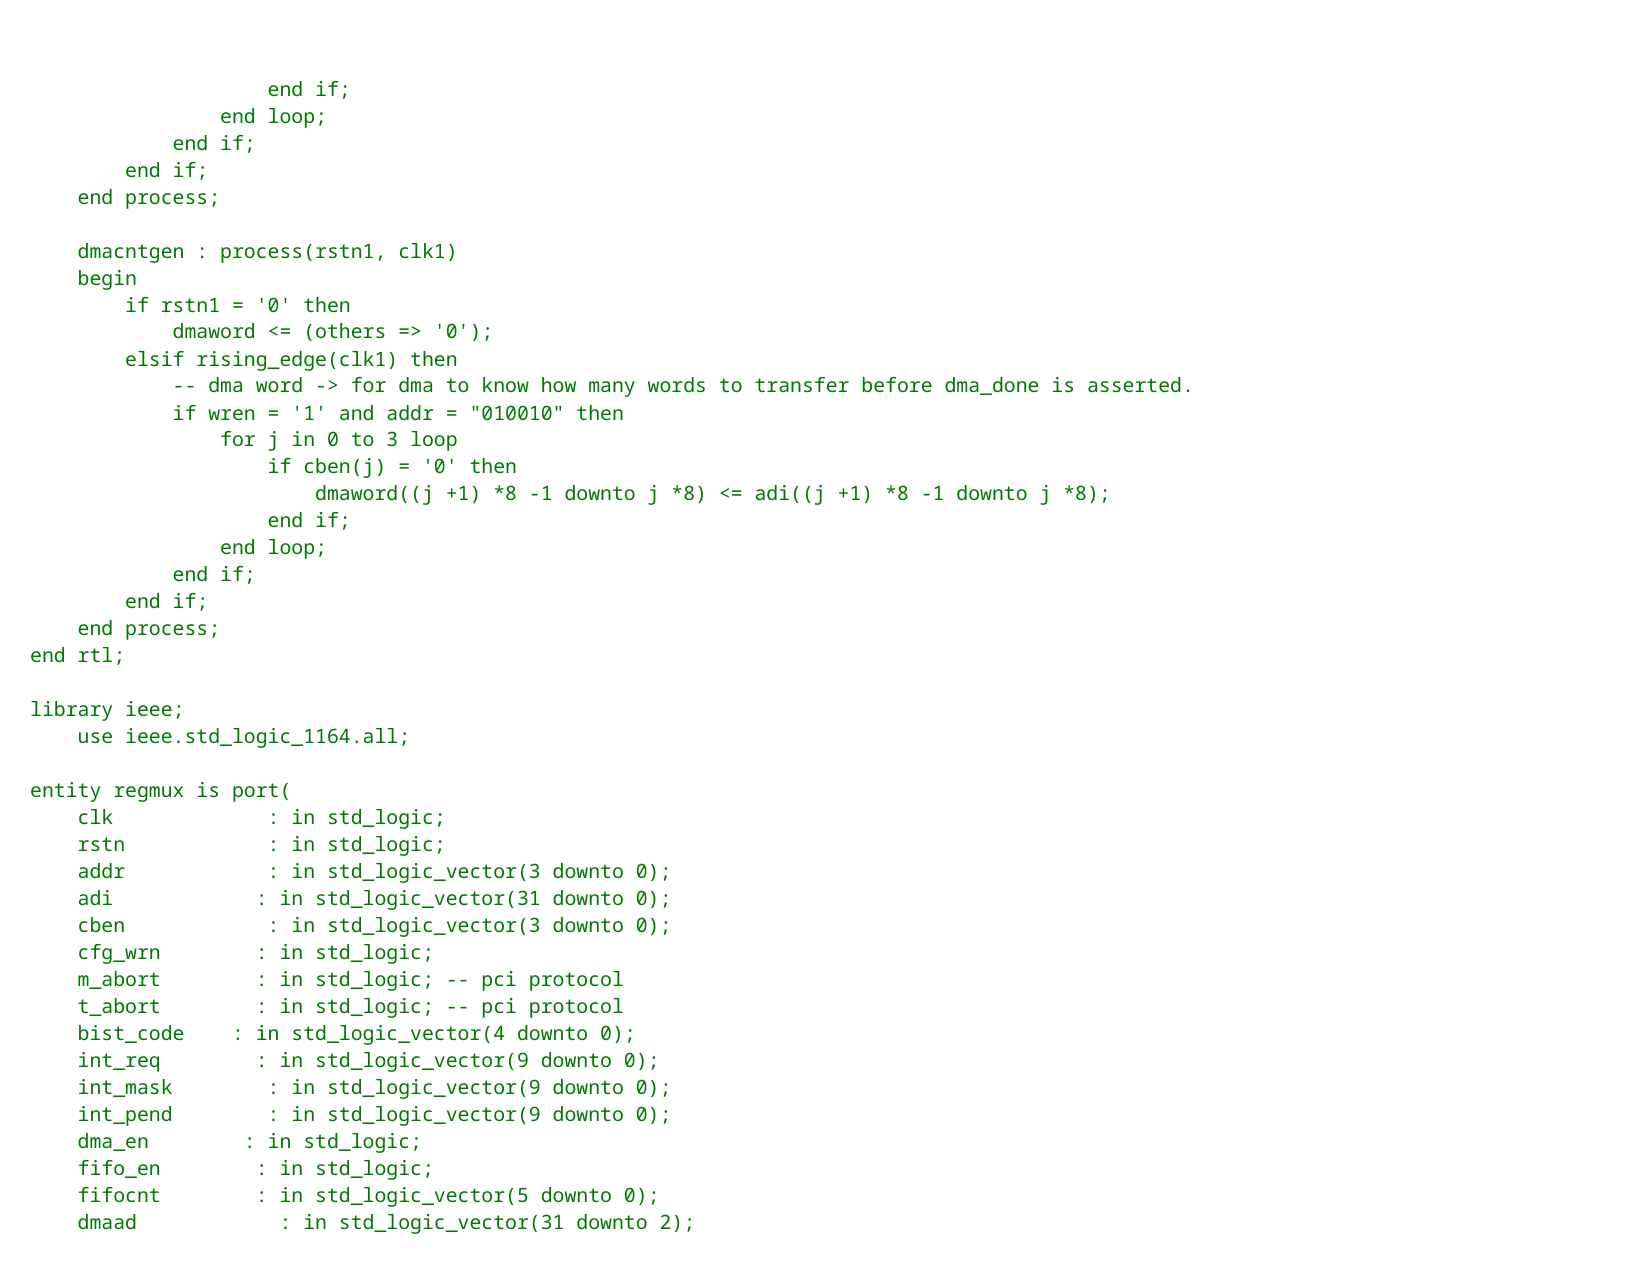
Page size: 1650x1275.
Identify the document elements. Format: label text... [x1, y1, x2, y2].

text for j in 0 to 3 loop [30, 426, 1620, 453]
text m_abort : in std_logic; -- pci protocol [30, 965, 1620, 992]
text entity regmux is port( [30, 776, 1620, 803]
text dmaword <= (others => '0'); [30, 318, 1620, 345]
text int_pend : in std_logic_vector(9 downto 0); [30, 1100, 1620, 1127]
text addr : in std_logic_vector(3 downto 0); [30, 857, 1620, 884]
text end if; [30, 156, 1620, 183]
text end rtl; [30, 642, 1620, 668]
text if wren = '1' and addr = "010010" then [30, 399, 1620, 426]
text end if; [30, 129, 1620, 156]
text end loop; [30, 534, 1620, 561]
text if cben(j) = '0' then [30, 453, 1620, 480]
text dmacntgen : process(rstn1, clk1) [30, 237, 1620, 264]
text dmaword((j +1) *8 -1 downto j *8) <= adi((j +1) *8 -1 downto j *8); [30, 480, 1620, 507]
text dma_en : in std_logic; [30, 1127, 1620, 1154]
text -- dma word -> for dma to know how many words to transfer before dma_done is asserted. [30, 372, 1620, 399]
text int_mask : in std_logic_vector(9 downto 0); [30, 1073, 1620, 1100]
text dmaad : in std_logic_vector(31 downto 2); [30, 1208, 1620, 1235]
text adi : in std_logic_vector(31 downto 0); [30, 884, 1620, 911]
text t_abort : in std_logic; -- pci protocol [30, 992, 1620, 1019]
text library ieee; [30, 696, 1620, 722]
text if rstn1 = '0' then [30, 291, 1620, 318]
text end if; [30, 561, 1620, 588]
text end if; [30, 507, 1620, 534]
text cben : in std_logic_vector(3 downto 0); [30, 911, 1620, 938]
text cfg_wrn : in std_logic; [30, 938, 1620, 965]
text rstn : in std_logic; [30, 830, 1620, 857]
text end process; [30, 183, 1620, 210]
text elsif rising_edge(clk1) then [30, 345, 1620, 372]
text end if; [30, 588, 1620, 614]
text bist_code : in std_logic_vector(4 downto 0); [30, 1019, 1620, 1046]
text begin [30, 264, 1620, 291]
text int_req : in std_logic_vector(9 downto 0); [30, 1046, 1620, 1073]
text fifo_en : in std_logic; [30, 1154, 1620, 1181]
text end if; [30, 75, 1620, 102]
text use ieee.std_logic_1164.all; [30, 722, 1620, 749]
text end loop; [30, 102, 1620, 129]
text fifocnt : in std_logic_vector(5 downto 0); [30, 1181, 1620, 1208]
text clk : in std_logic; [30, 803, 1620, 830]
text end process; [30, 614, 1620, 642]
